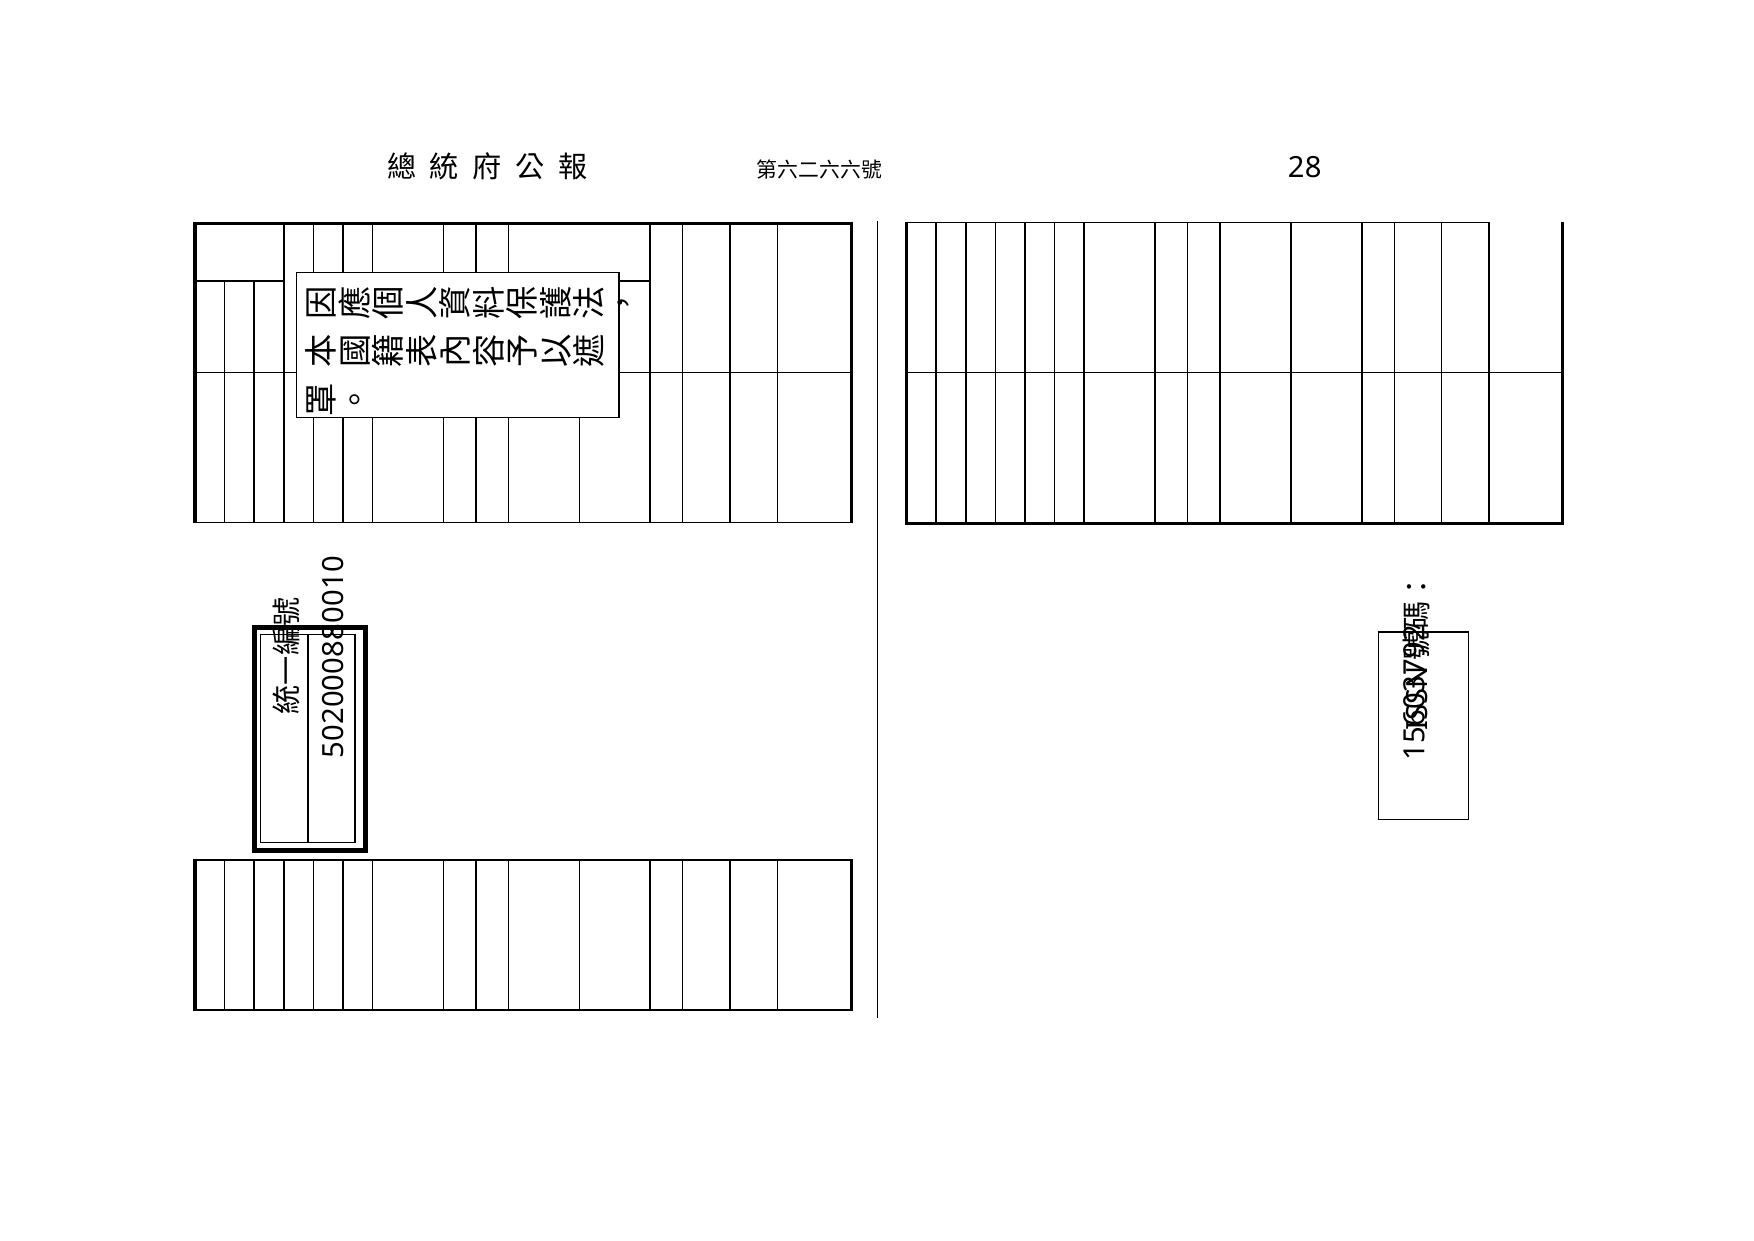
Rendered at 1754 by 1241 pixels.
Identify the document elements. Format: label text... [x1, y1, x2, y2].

table_cell [1292, 223, 1314, 372]
table_header [801, 861, 824, 1009]
table_cell [532, 418, 556, 522]
table_cell [1315, 373, 1338, 522]
table_cell [1465, 373, 1488, 522]
table_header [651, 861, 682, 1009]
table_cell [373, 418, 396, 522]
table_cell [731, 373, 754, 522]
table_cell [1418, 373, 1441, 522]
table_cell [1363, 373, 1394, 522]
table_cell [1267, 223, 1290, 372]
table_cell [754, 373, 777, 522]
table_cell [1108, 373, 1131, 522]
table_header [373, 225, 443, 272]
table_cell [1395, 223, 1418, 372]
table_cell [356, 634, 363, 842]
table_cell [627, 373, 649, 522]
table_cell [225, 282, 253, 372]
table_cell [444, 418, 475, 522]
table_cell [255, 282, 283, 372]
table_cell [603, 373, 627, 522]
table_header [285, 861, 313, 1009]
table_cell [509, 418, 532, 522]
table_cell [1418, 223, 1441, 372]
table_header [373, 861, 396, 1009]
table_cell [1513, 373, 1536, 522]
table_cell [651, 373, 682, 522]
table_cell [1338, 223, 1361, 372]
table_cell [1221, 223, 1244, 372]
table_cell [996, 223, 1024, 372]
table_cell [314, 418, 342, 522]
table_header [255, 861, 283, 1009]
table_cell [477, 418, 508, 522]
table_cell [937, 373, 965, 522]
table_cell [620, 282, 649, 372]
table_cell [996, 373, 1024, 522]
table_header [477, 225, 508, 272]
table_header [651, 225, 682, 372]
table_cell [1085, 223, 1108, 372]
table_cell [1338, 373, 1361, 522]
table_header [225, 861, 253, 1009]
table_cell [1513, 222, 1536, 372]
table_cell [908, 373, 935, 522]
table_header [314, 225, 342, 272]
table_cell [1292, 373, 1314, 522]
table_header [603, 861, 627, 1009]
table_cell [683, 373, 706, 522]
table_cell [308, 843, 355, 848]
table_cell [225, 373, 253, 522]
table_cell [197, 373, 224, 522]
table_cell [1188, 223, 1219, 372]
table_cell [813, 373, 830, 522]
table_header [197, 225, 283, 280]
table_header ISSN號碼： 15603792 [1379, 633, 1468, 818]
table_header [509, 225, 649, 280]
table_header [731, 225, 777, 372]
table_header [754, 861, 777, 1009]
table_header [197, 861, 224, 1009]
table_cell [1055, 373, 1083, 522]
table_header [314, 861, 342, 1009]
table_header [778, 225, 850, 372]
table_cell [830, 373, 850, 522]
table_cell [1156, 223, 1187, 372]
table_cell [1536, 373, 1561, 522]
table_cell [908, 223, 935, 372]
table_cell [1267, 373, 1290, 522]
table_cell [1442, 223, 1465, 372]
table_header [396, 861, 420, 1009]
table_cell [1221, 373, 1244, 522]
table_cell [1395, 373, 1418, 522]
table_cell [1108, 223, 1131, 372]
table_cell [706, 373, 729, 522]
table_header [556, 861, 579, 1009]
table_cell [1490, 222, 1512, 372]
table_cell [1131, 373, 1154, 522]
table_header [706, 861, 729, 1009]
table_cell 502000880010 [309, 635, 354, 842]
table_cell [355, 842, 363, 848]
table_cell [967, 373, 995, 522]
table_cell [1244, 223, 1267, 372]
table_cell [1156, 373, 1187, 522]
table_header [627, 861, 649, 1009]
table_cell [255, 373, 283, 522]
table_cell [1363, 223, 1394, 372]
table_cell [778, 373, 795, 522]
table_cell [197, 282, 224, 372]
table_header [344, 225, 372, 272]
table_cell [1315, 223, 1338, 372]
table_cell 統一編號 [261, 635, 307, 842]
table_cell [1131, 223, 1154, 372]
table_header [778, 861, 801, 1009]
table_header [420, 861, 443, 1009]
table_cell [1026, 373, 1054, 522]
table_cell [1465, 223, 1488, 372]
table_cell [795, 373, 813, 522]
table_header [683, 861, 706, 1009]
table_cell [1188, 373, 1219, 522]
table_cell [1055, 223, 1083, 372]
table_header [683, 225, 729, 372]
table_header [509, 861, 532, 1009]
table_header [825, 861, 850, 1009]
table_header [731, 861, 754, 1009]
table_cell [1244, 373, 1267, 522]
table_header [344, 861, 372, 1009]
table_cell [1085, 373, 1108, 522]
table_header [580, 861, 603, 1009]
table_cell [1490, 373, 1512, 522]
table_header [532, 861, 556, 1009]
table_cell [1442, 373, 1465, 522]
table_cell [285, 373, 313, 522]
table_header [444, 861, 475, 1009]
table_cell [420, 418, 443, 522]
table_cell [1536, 222, 1561, 372]
table_cell [396, 418, 420, 522]
table_header [285, 225, 313, 372]
table_cell [261, 843, 308, 848]
table_header [477, 861, 508, 1009]
table_cell [344, 418, 372, 522]
table_cell [1026, 223, 1054, 372]
table_cell [967, 223, 995, 372]
table_header [444, 225, 475, 272]
table_cell [580, 418, 603, 522]
table_cell [556, 418, 579, 522]
table_cell [937, 223, 965, 372]
